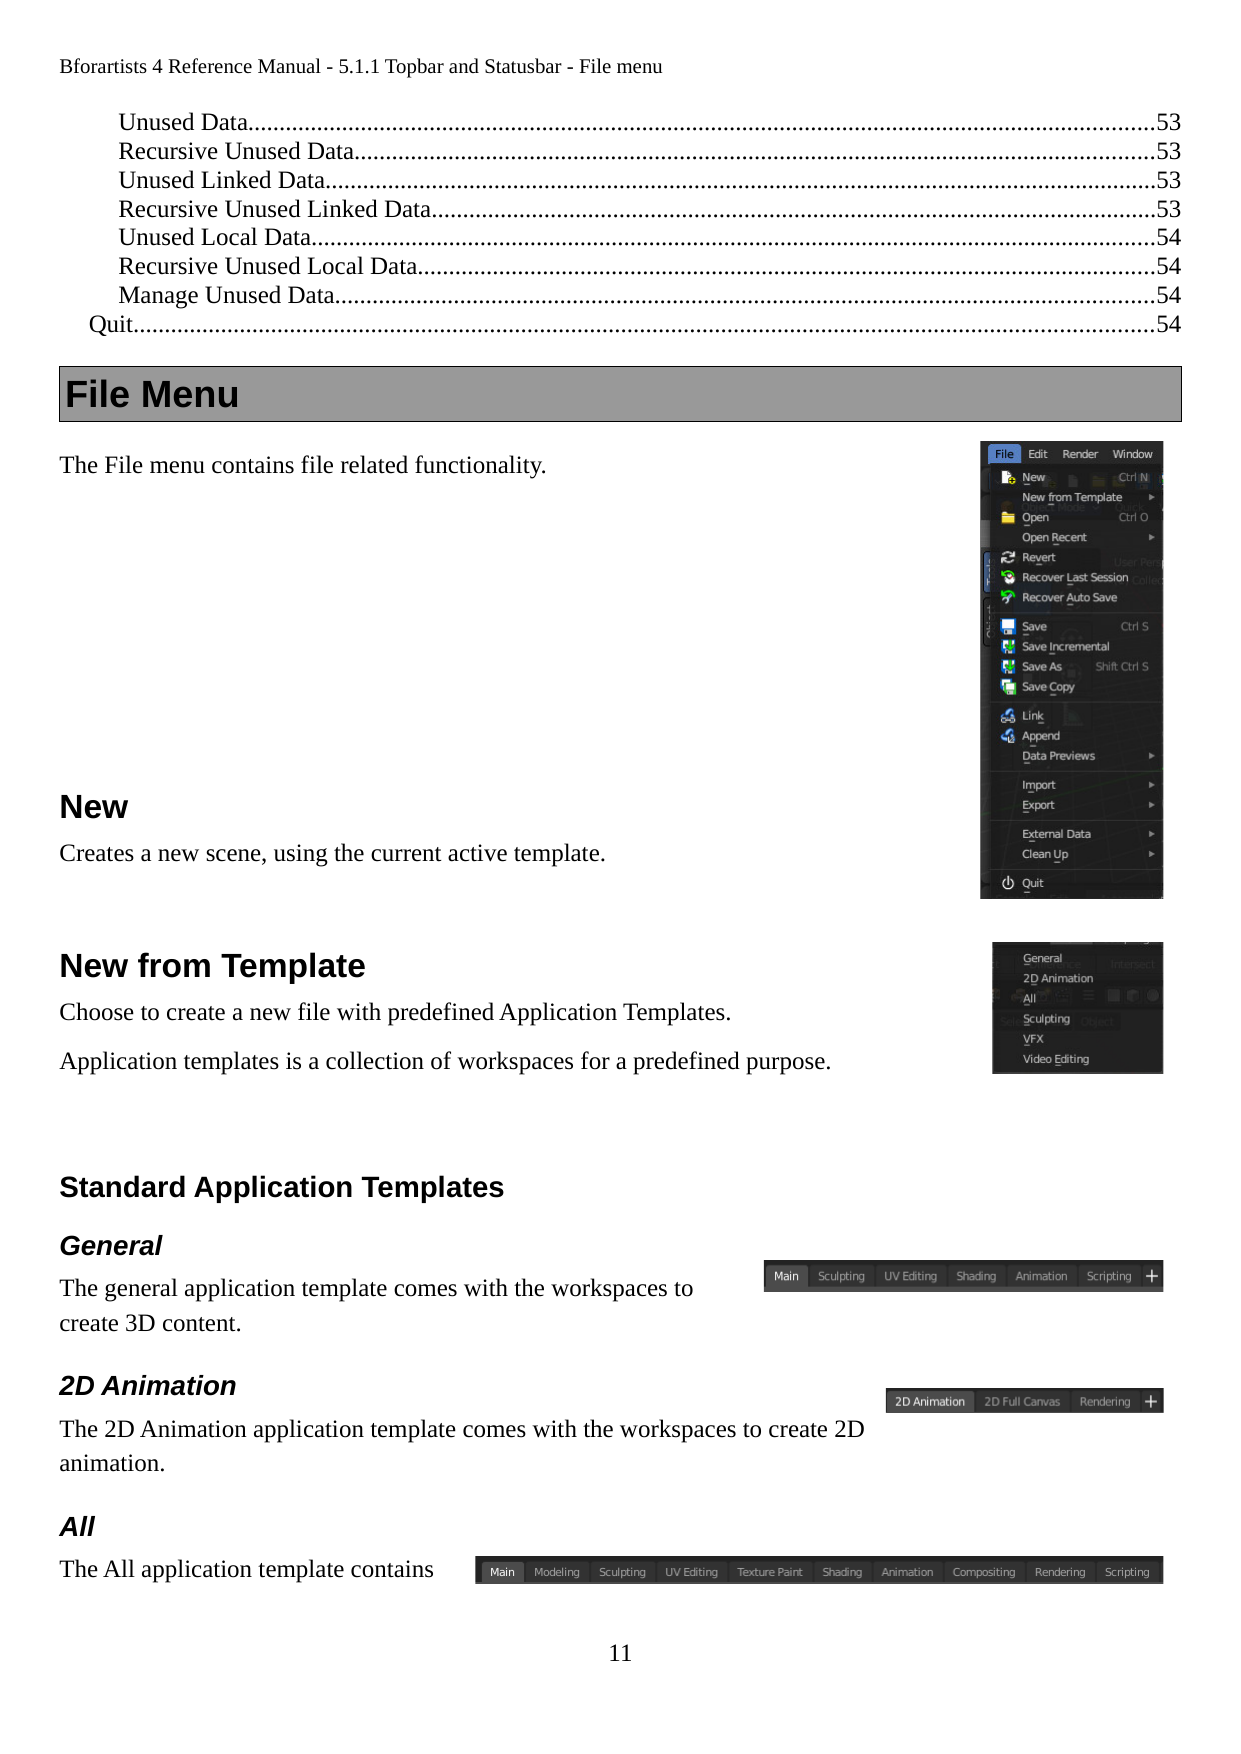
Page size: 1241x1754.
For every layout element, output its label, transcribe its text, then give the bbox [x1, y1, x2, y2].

subtitle New [59, 787, 980, 826]
text The general application template comes with the workspaces to create 3D content. [59, 1273, 1181, 1337]
picture [885, 1388, 1164, 1413]
text Recursive Unused Local Data 54 [118, 251, 1181, 280]
text Recursive Unused Data 53 [118, 136, 1181, 165]
text Manage Unused Data 54 [118, 280, 1181, 309]
text Quit 54 [88, 309, 1181, 337]
text The File menu contains file related functionality. [59, 450, 980, 479]
text The All application template contains [59, 1554, 1181, 1583]
text Creates a new scene, using the current active template. [59, 838, 980, 867]
picture [475, 1556, 1164, 1584]
text Choose to create a new file with predefined Application Templates. [59, 997, 992, 1026]
picture [992, 942, 1164, 1074]
picture [763, 1260, 1164, 1292]
text Unused Linked Data 53 [118, 165, 1181, 194]
subtitle 2D Animation [59, 1369, 1181, 1401]
subtitle [1164, 787, 1181, 826]
subtitle General [59, 1229, 1181, 1261]
subtitle All [59, 1510, 1181, 1542]
text Application templates is a collection of workspaces for a predefined purpose. [59, 1046, 992, 1074]
text Recursive Unused Linked Data 53 [118, 194, 1181, 222]
text Unused Data 53 [118, 107, 1181, 136]
picture [980, 441, 1164, 899]
text The 2D Animation application template comes with the workspaces to create 2D animation. [59, 1414, 1181, 1477]
subtitle [1164, 946, 1181, 984]
subtitle Standard Application Templates [59, 1170, 1181, 1204]
subtitle New from Template [59, 946, 992, 984]
table_header File Menu [60, 367, 1181, 421]
text Unused Local Data 54 [118, 222, 1181, 251]
